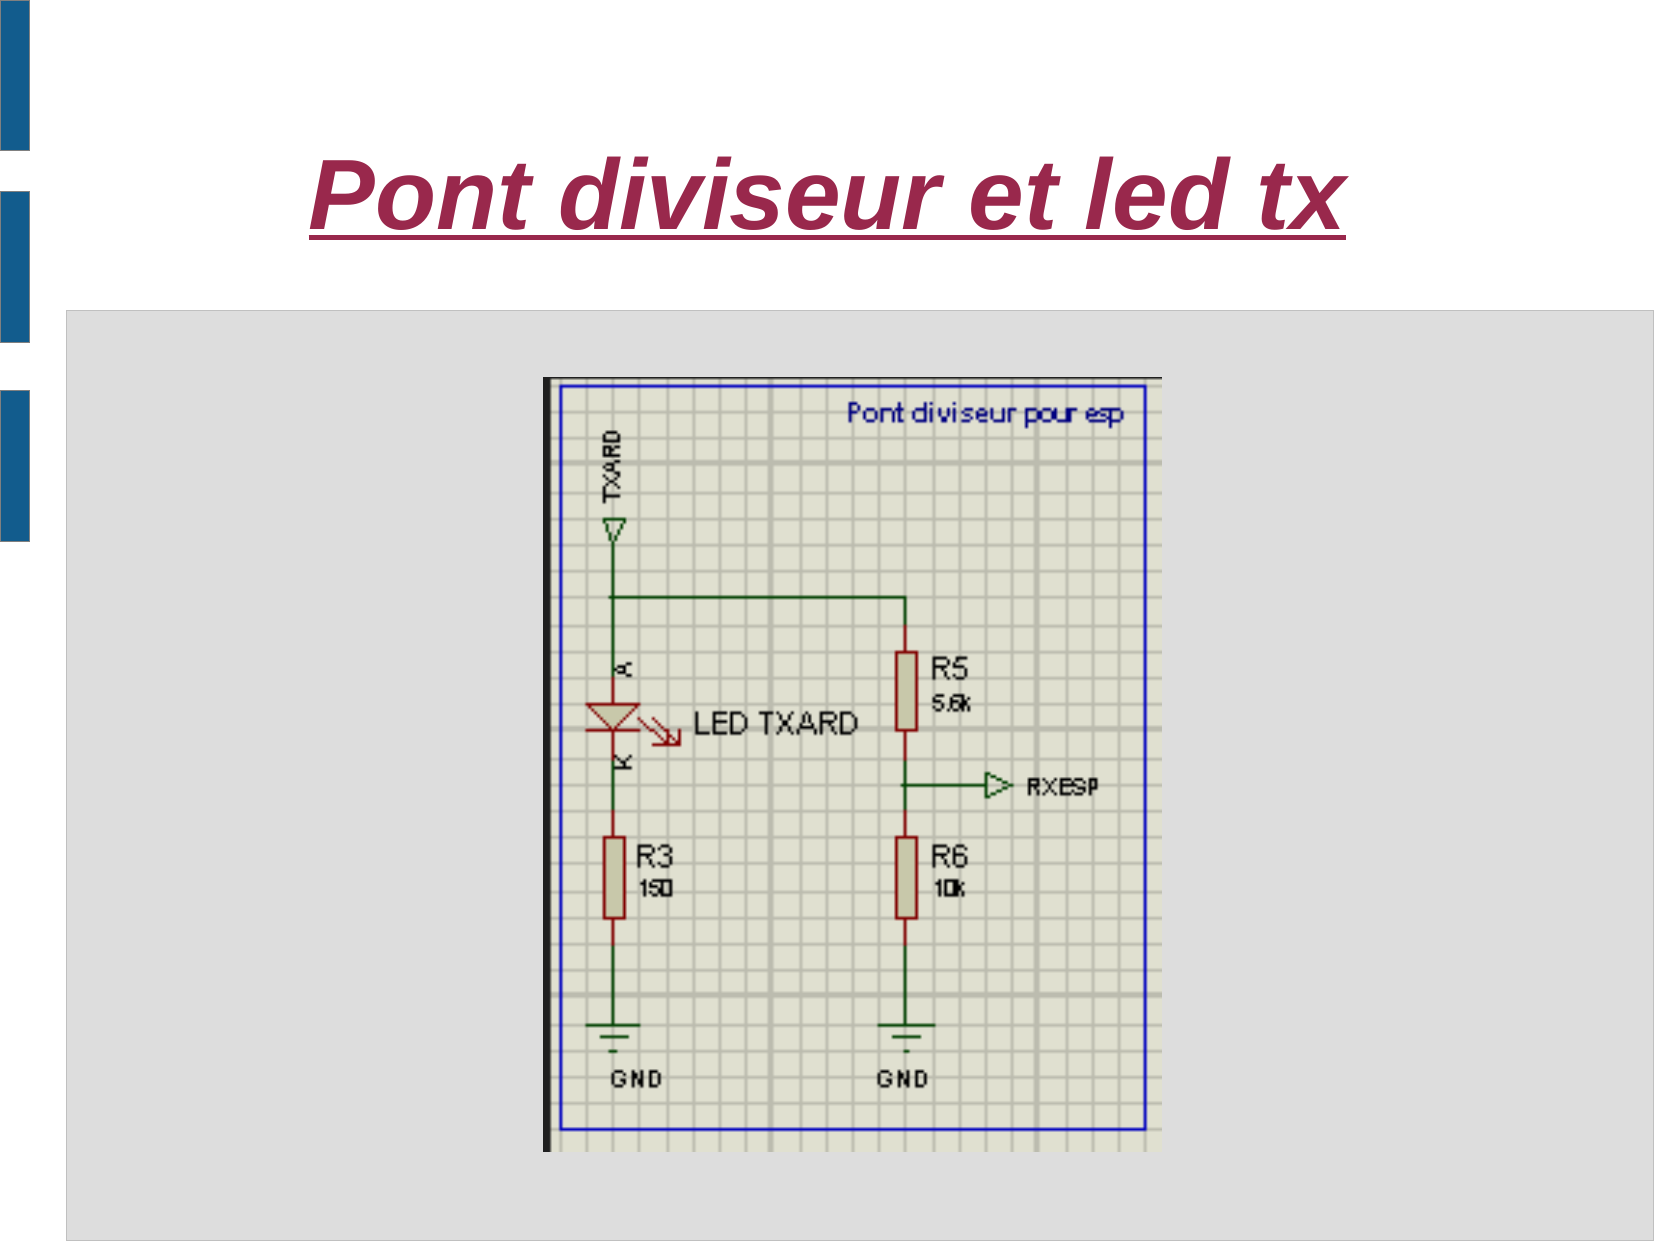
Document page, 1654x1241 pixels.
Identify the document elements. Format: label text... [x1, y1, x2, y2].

picture [543, 377, 1162, 1152]
title Pont diviseur et led tx [121, 91, 1534, 299]
